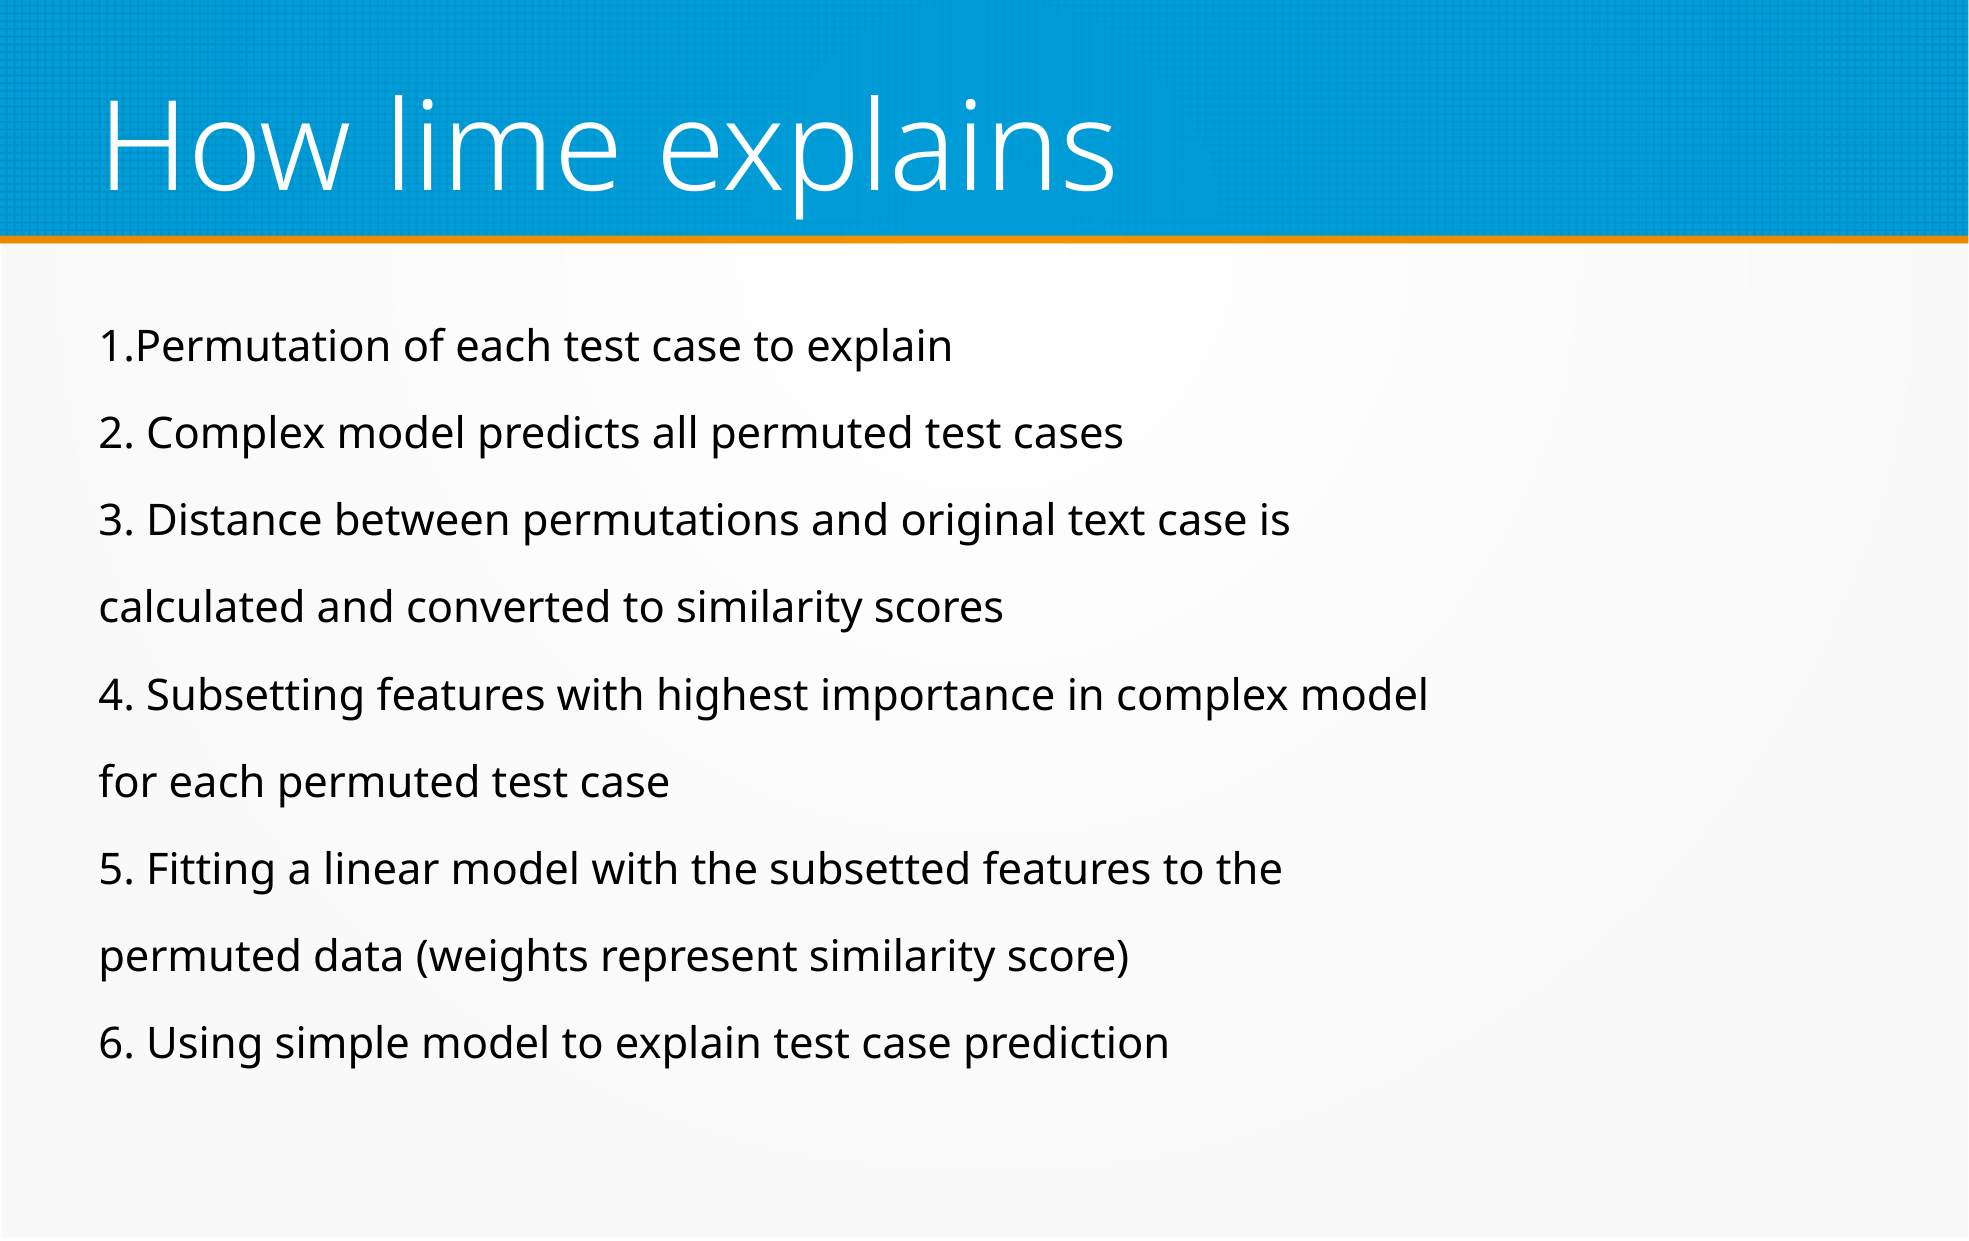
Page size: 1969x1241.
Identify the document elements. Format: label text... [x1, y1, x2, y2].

title How lime explains [98, 19, 1870, 227]
list 1.Permutation of each test case to explain 2. Complex model predicts all permuted test cases 3. Distance between permutations and original text case is calculated and converted to similarity scores 4. Subsetting features with highest importance in complex model for each permuted test case 5. Fitting a linear model with the subsetted features to the permuted data (weights represent similarity score) 6. Using simple model to explain test case prediction [98, 315, 1861, 1081]
picture [0, 236, 1969, 1241]
